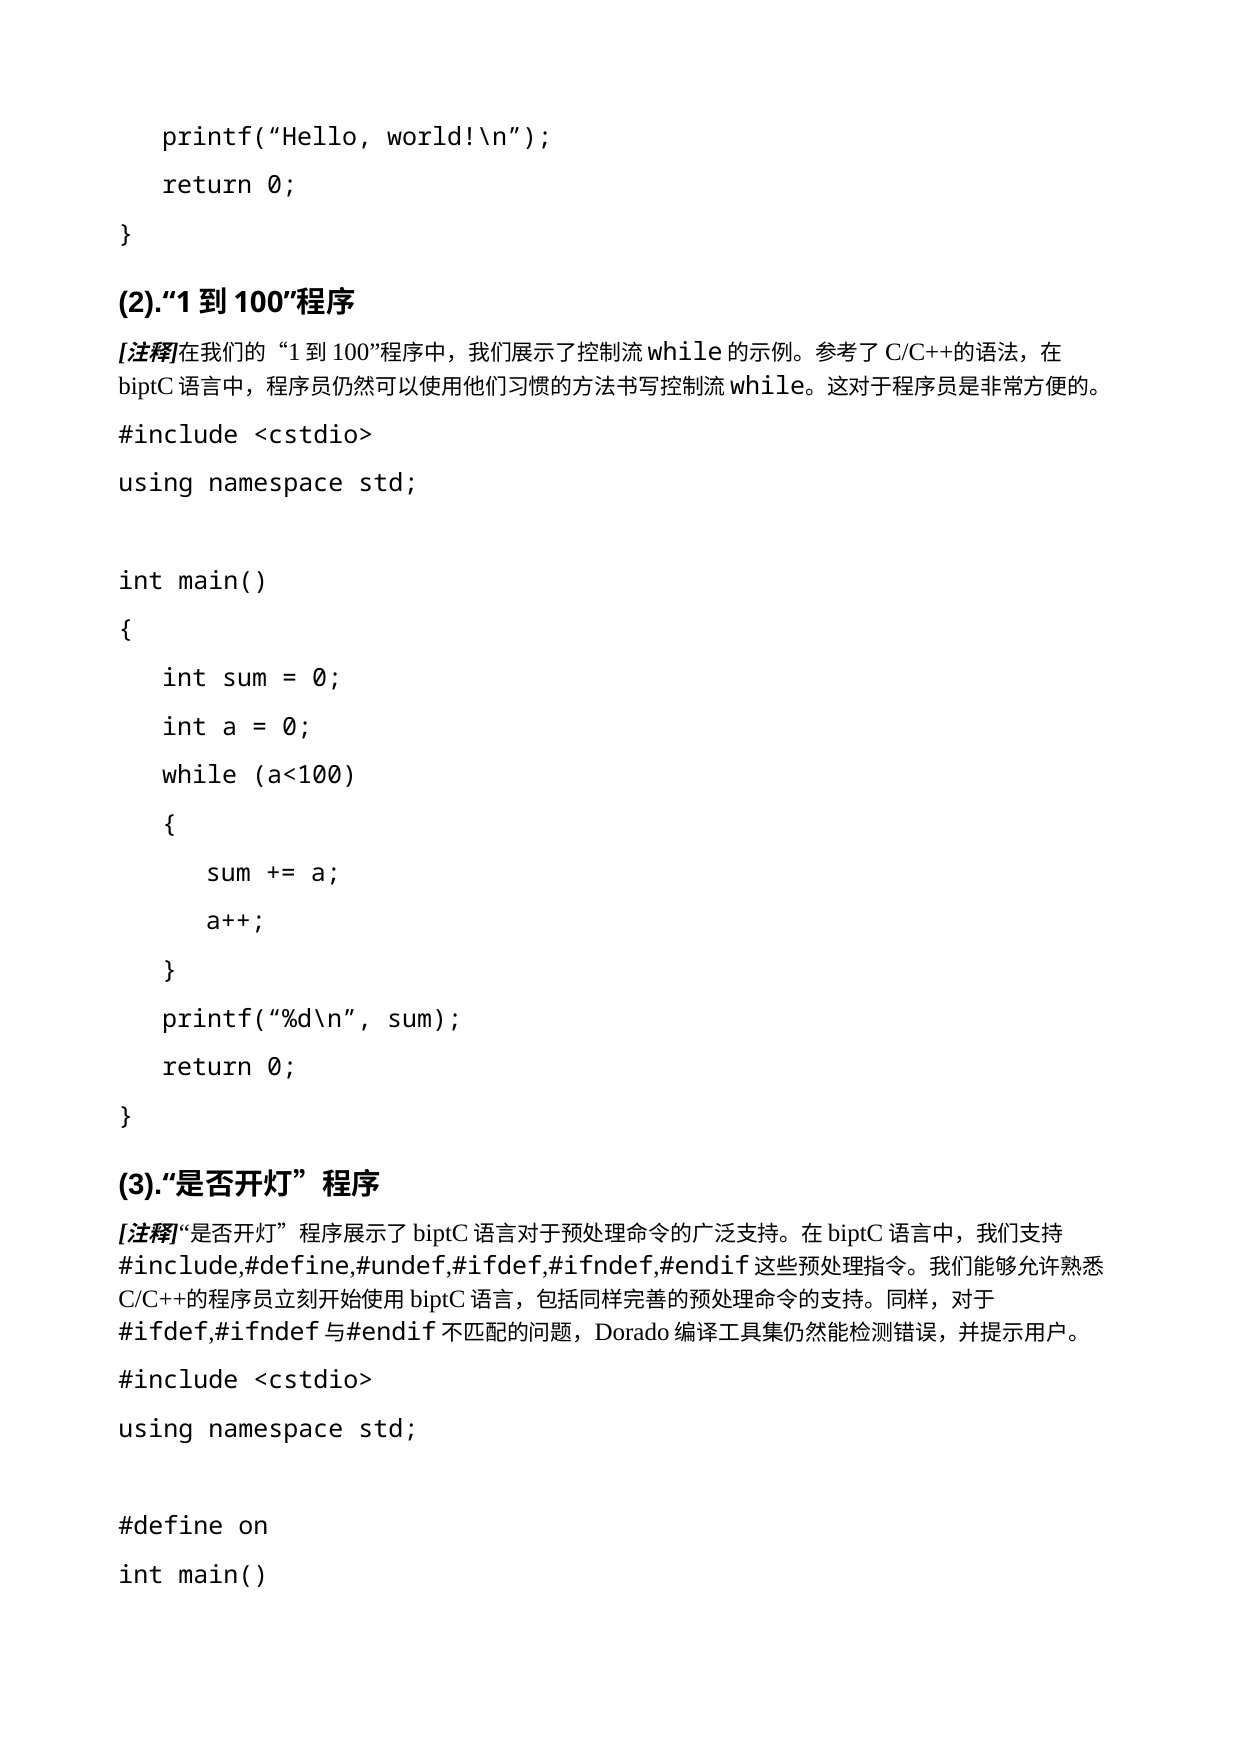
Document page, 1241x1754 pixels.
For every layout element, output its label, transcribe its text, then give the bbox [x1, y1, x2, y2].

text int main() [118, 562, 1122, 596]
text #include <cstdio> [118, 1362, 1122, 1396]
text [注释]“是否开灯”程序展示了biptC语言对于预处理命令的广泛支持。在biptC语言中，我们支持#include,#define,#undef,#ifdef,#ifndef,#endif这些预处理指令。我们能够允许熟悉C/C++的程序员立刻开始使用biptC语言，包括同样完善的预处理命令的支持。同样，对于#ifdef,#ifndef与#endif不匹配的问题，Dorado编译工具集仍然能检测错误，并提示用户。 [118, 1216, 1122, 1347]
text } [118, 952, 1122, 986]
text { [118, 611, 1122, 645]
text printf(“Hello, world!\n”); [118, 118, 1122, 152]
text } [118, 1097, 1122, 1132]
text int a = 0; [118, 708, 1122, 742]
text #include <cstdio> [118, 416, 1122, 451]
subtitle (2).“1到100”程序 [118, 279, 1122, 321]
text using namespace std; [118, 1411, 1122, 1444]
text return 0; [118, 167, 1122, 201]
text int sum = 0; [118, 660, 1122, 694]
text printf(“%d\n”, sum); [118, 1000, 1122, 1034]
text [注释]在我们的“1到100”程序中，我们展示了控制流while的示例。参考了C/C++的语法，在biptC语言中，程序员仍然可以使用他们习惯的方法书写控制流while。这对于程序员是非常方便的。 [118, 334, 1122, 402]
text return 0; [118, 1049, 1122, 1083]
text a++; [118, 903, 1122, 937]
text { [118, 806, 1122, 840]
text } [118, 215, 1122, 249]
text #define on [118, 1508, 1122, 1542]
text int main() [118, 1556, 1122, 1591]
subtitle (3).“是否开灯”程序 [118, 1161, 1122, 1203]
text sum += a; [118, 854, 1122, 888]
text using namespace std; [118, 465, 1122, 499]
text while (a<100) [118, 757, 1122, 791]
